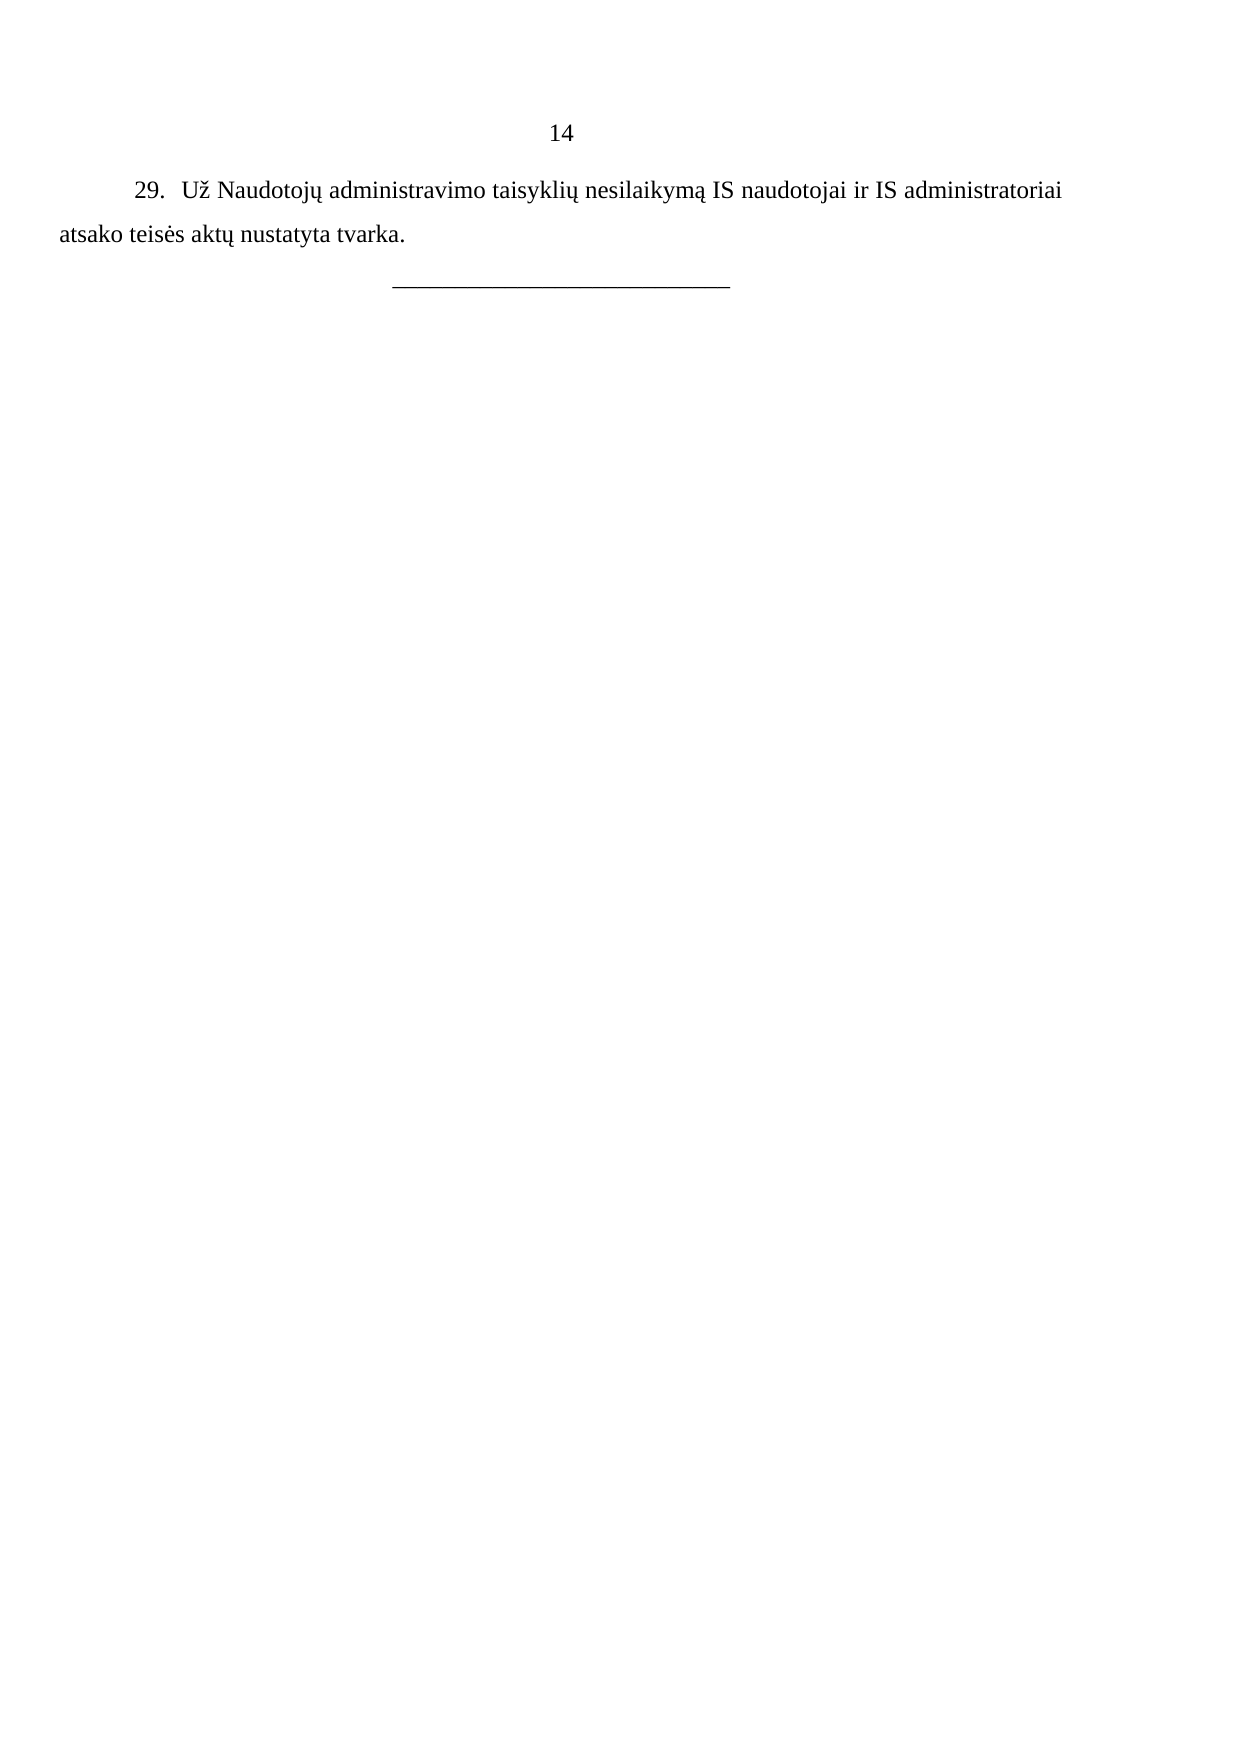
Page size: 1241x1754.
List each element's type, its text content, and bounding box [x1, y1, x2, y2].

subtitle ___________________________ [59, 262, 1063, 291]
text 29. Už Naudotojų administravimo taisyklių nesilaikymą IS naudotojai ir IS administratoriai atsako teisės aktų nustatyta tvarka. [59, 176, 1063, 247]
